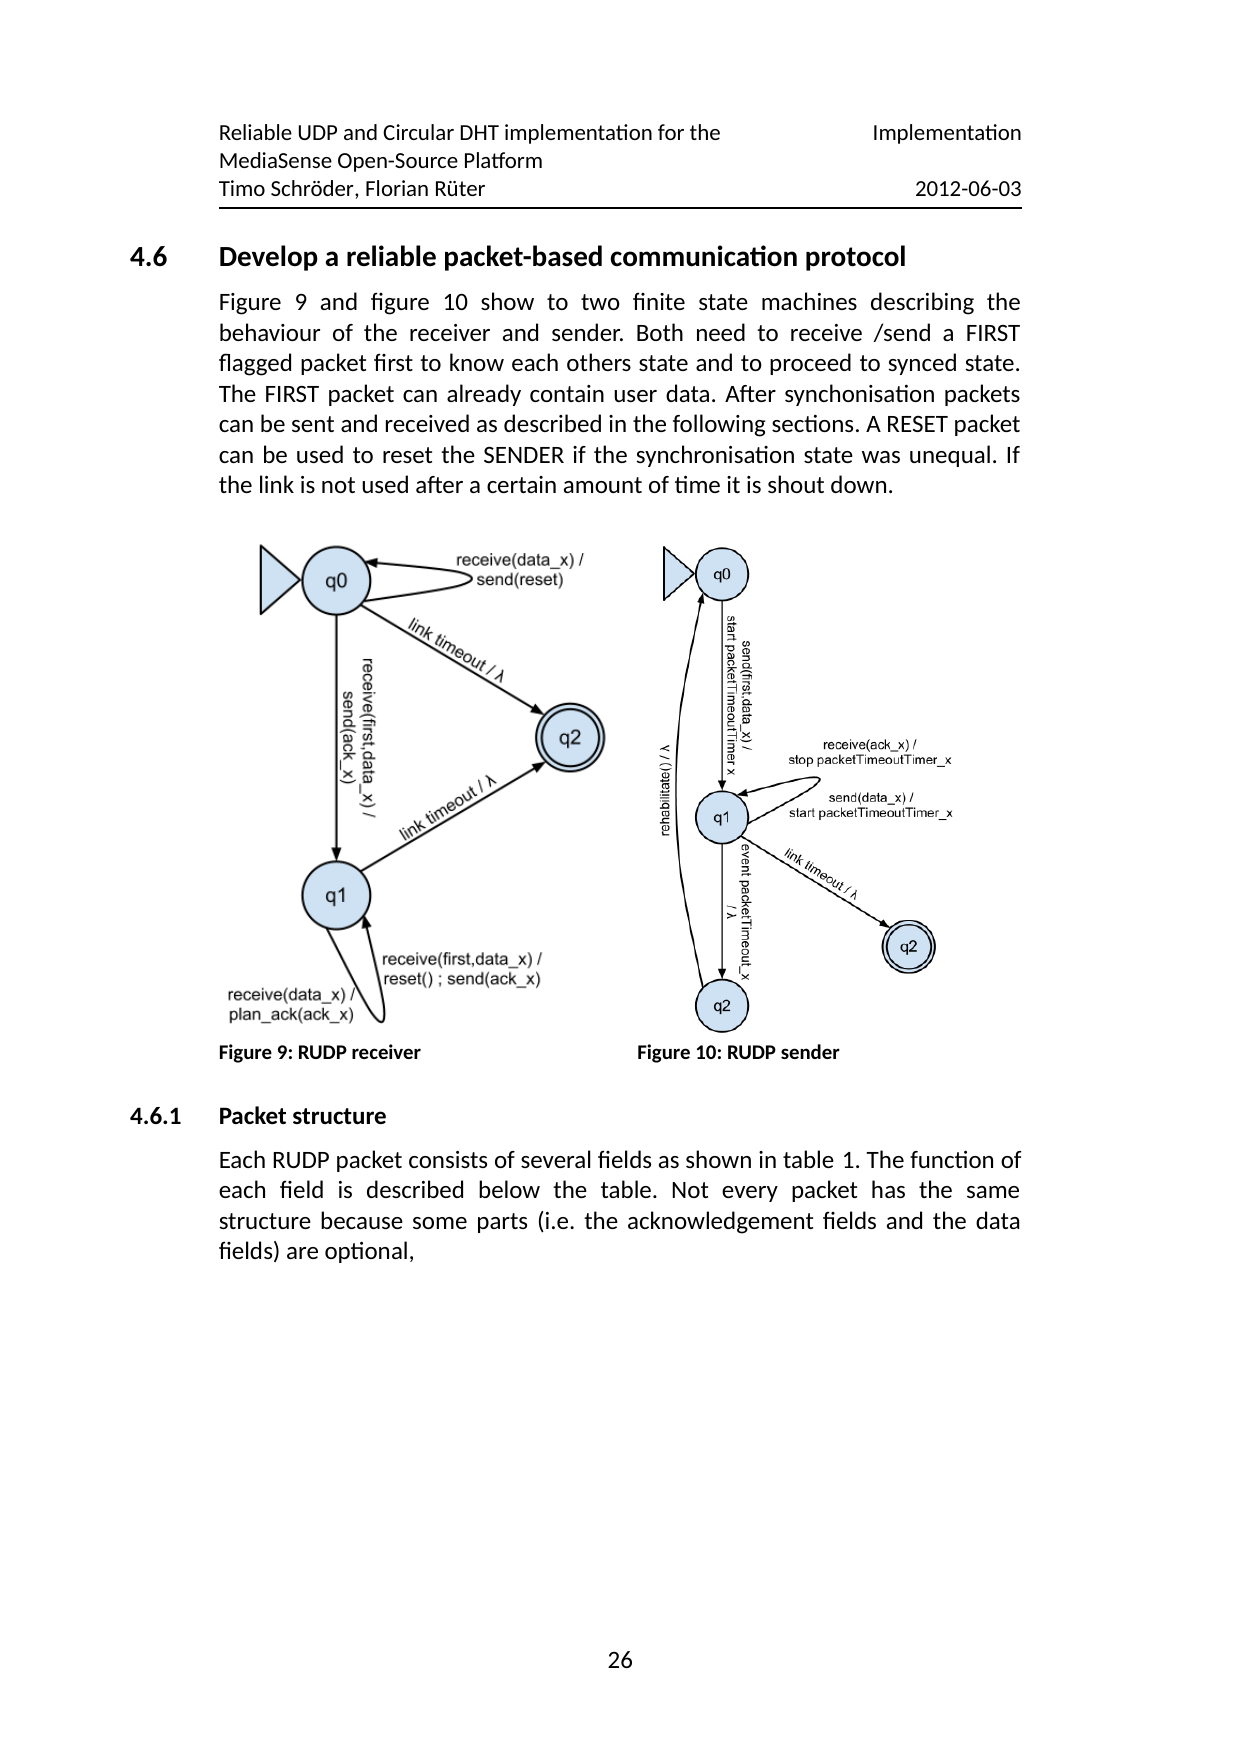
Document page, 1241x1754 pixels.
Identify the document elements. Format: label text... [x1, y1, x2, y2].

text Figure 10: RUDP sender [637, 1040, 974, 1065]
picture [637, 540, 975, 1040]
text Each RUDP packet consists of several fields as shown in table 1. The function of each field is described below the table. Not every packet has the same structure because some parts (i.e. the acknowledgement fields and the data fields) are optional, [218, 1144, 1022, 1266]
picture [218, 537, 626, 1039]
text Figure 9 and figure 10 show to two finite state machines describing the behaviour of the receiver and sender. Both need to receive /send a FIRST flagged packet first to know each others state and to proceed to synced state. The FIRST packet can already contain user data. After synchonisation packets can be sent and received as described in the following sections. A RESET packet can be used to reset the SENDER if the synchronisation state was unequal. If the link is not used after a certain amount of time it is shout down. [218, 287, 1022, 500]
subtitle Develop a reliable packet-based communication protocol [130, 238, 1022, 273]
subtitle Packet structure [130, 525, 1022, 1131]
text Figure 9: RUDP receiver [218, 1039, 586, 1064]
